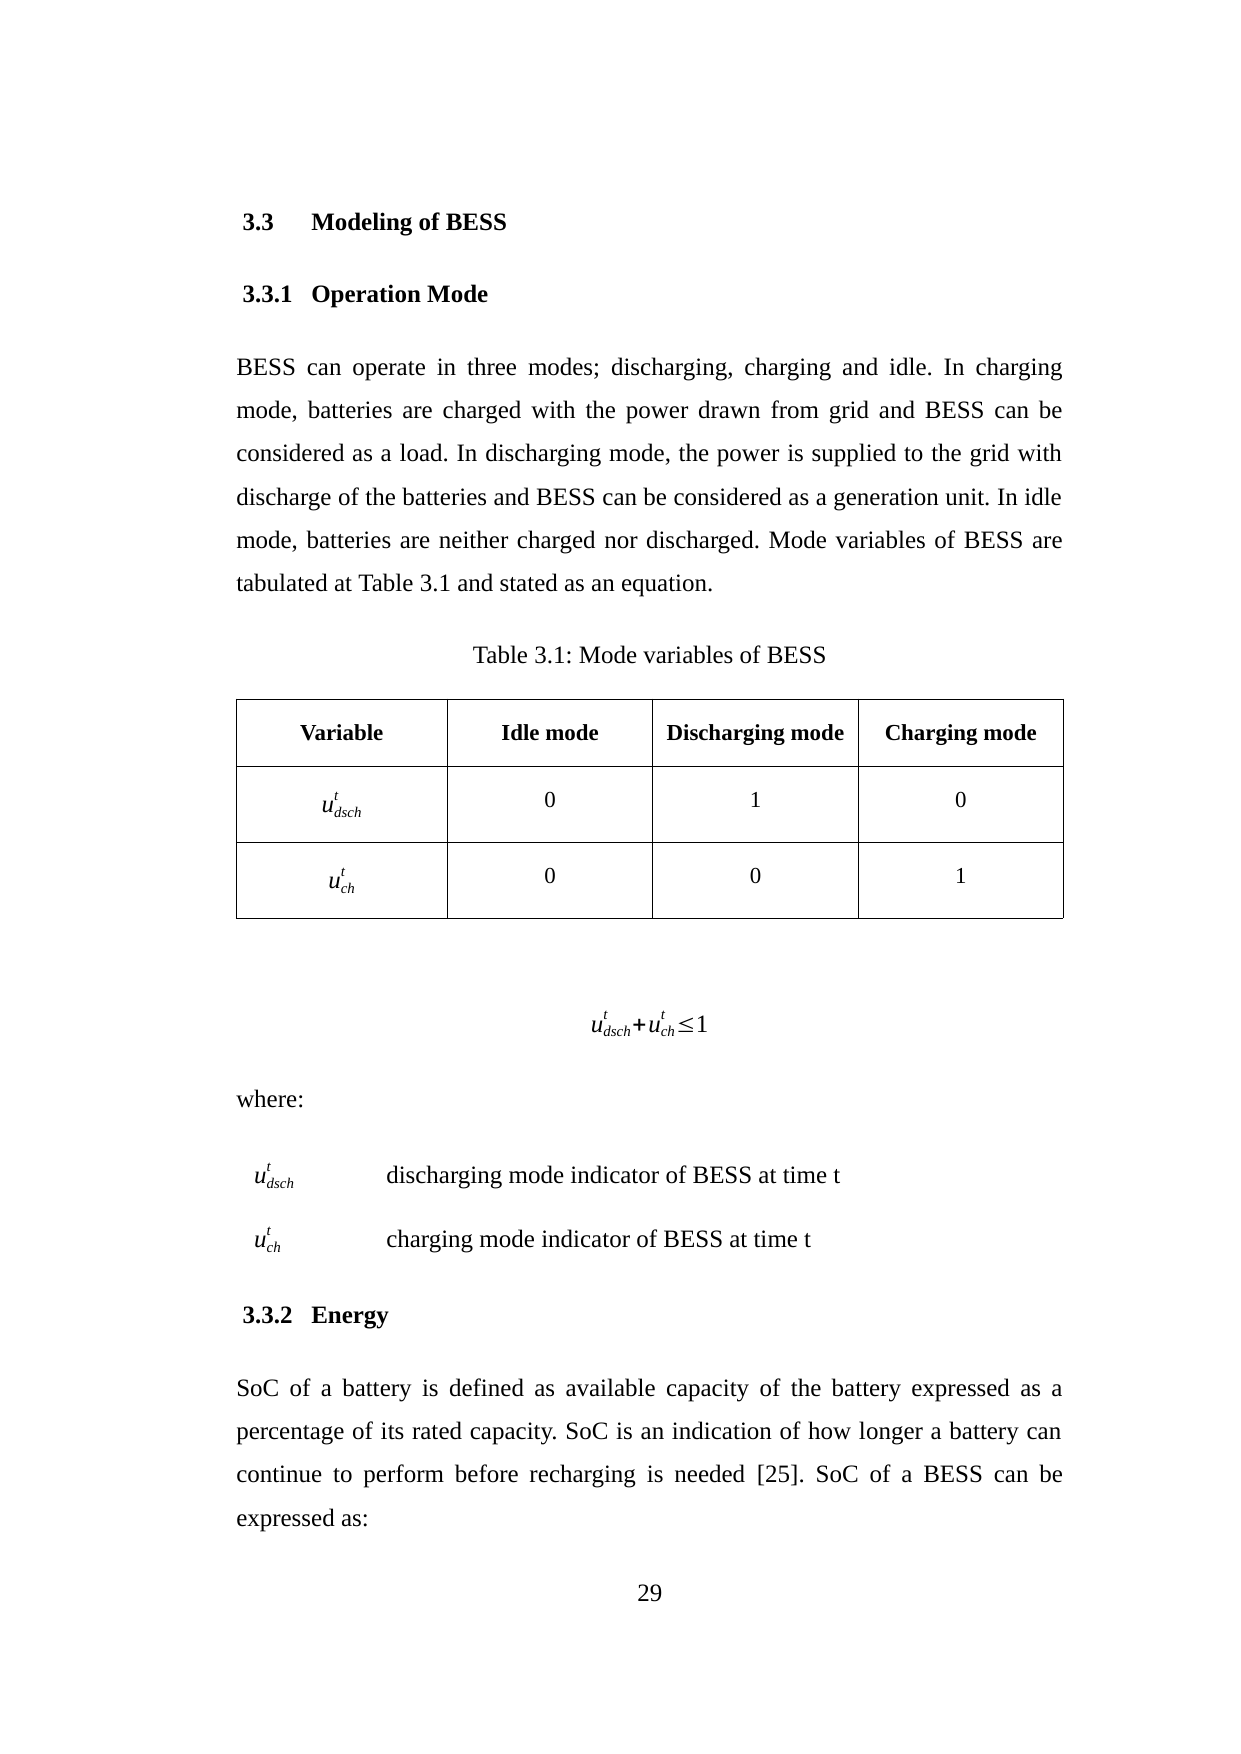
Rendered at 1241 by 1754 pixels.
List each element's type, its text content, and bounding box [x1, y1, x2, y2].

table_cell [237, 767, 447, 842]
text where: [236, 1084, 1063, 1113]
table_cell 0 [448, 843, 652, 918]
table_cell 1 [859, 843, 1063, 918]
table_header Charging mode [859, 700, 1063, 766]
text discharging mode indicator of BESS at time t [236, 1157, 1063, 1192]
text Table 3.1: Mode variables of BESS [236, 641, 1063, 669]
table_header Idle mode [448, 700, 652, 766]
text charging mode indicator of BESS at time t [236, 1222, 1063, 1257]
subtitle Modeling of BESS [236, 207, 1063, 236]
table_cell 0 [859, 767, 1063, 842]
subtitle Operation Mode [236, 279, 1063, 308]
subtitle Energy [236, 1301, 1063, 1329]
text SoC of a battery is defined as available capacity of the battery expressed as a percentage of its rated capacity. SoC is an indication of how longer a battery can continue to perform before recharging is needed [25]. SoC of a BESS can be expressed as: [236, 1373, 1063, 1531]
table_cell 0 [448, 767, 652, 842]
table_cell 1 [653, 767, 858, 842]
text BESS can operate in three modes; discharging, charging and idle. In charging mode, batteries are charged with the power drawn from grid and BESS can be considered as a load. In discharging mode, the power is supplied to the grid with discharge of the batteries and BESS can be considered as a generation unit. In idle mode, batteries are neither charged nor discharged. Mode variables of BESS are tabulated at Table 3.1 and stated as an equation. [236, 352, 1063, 597]
table_cell [237, 843, 447, 918]
table_cell 0 [653, 843, 858, 918]
table_header Discharging mode [653, 700, 858, 766]
table_header Variable [237, 700, 447, 766]
